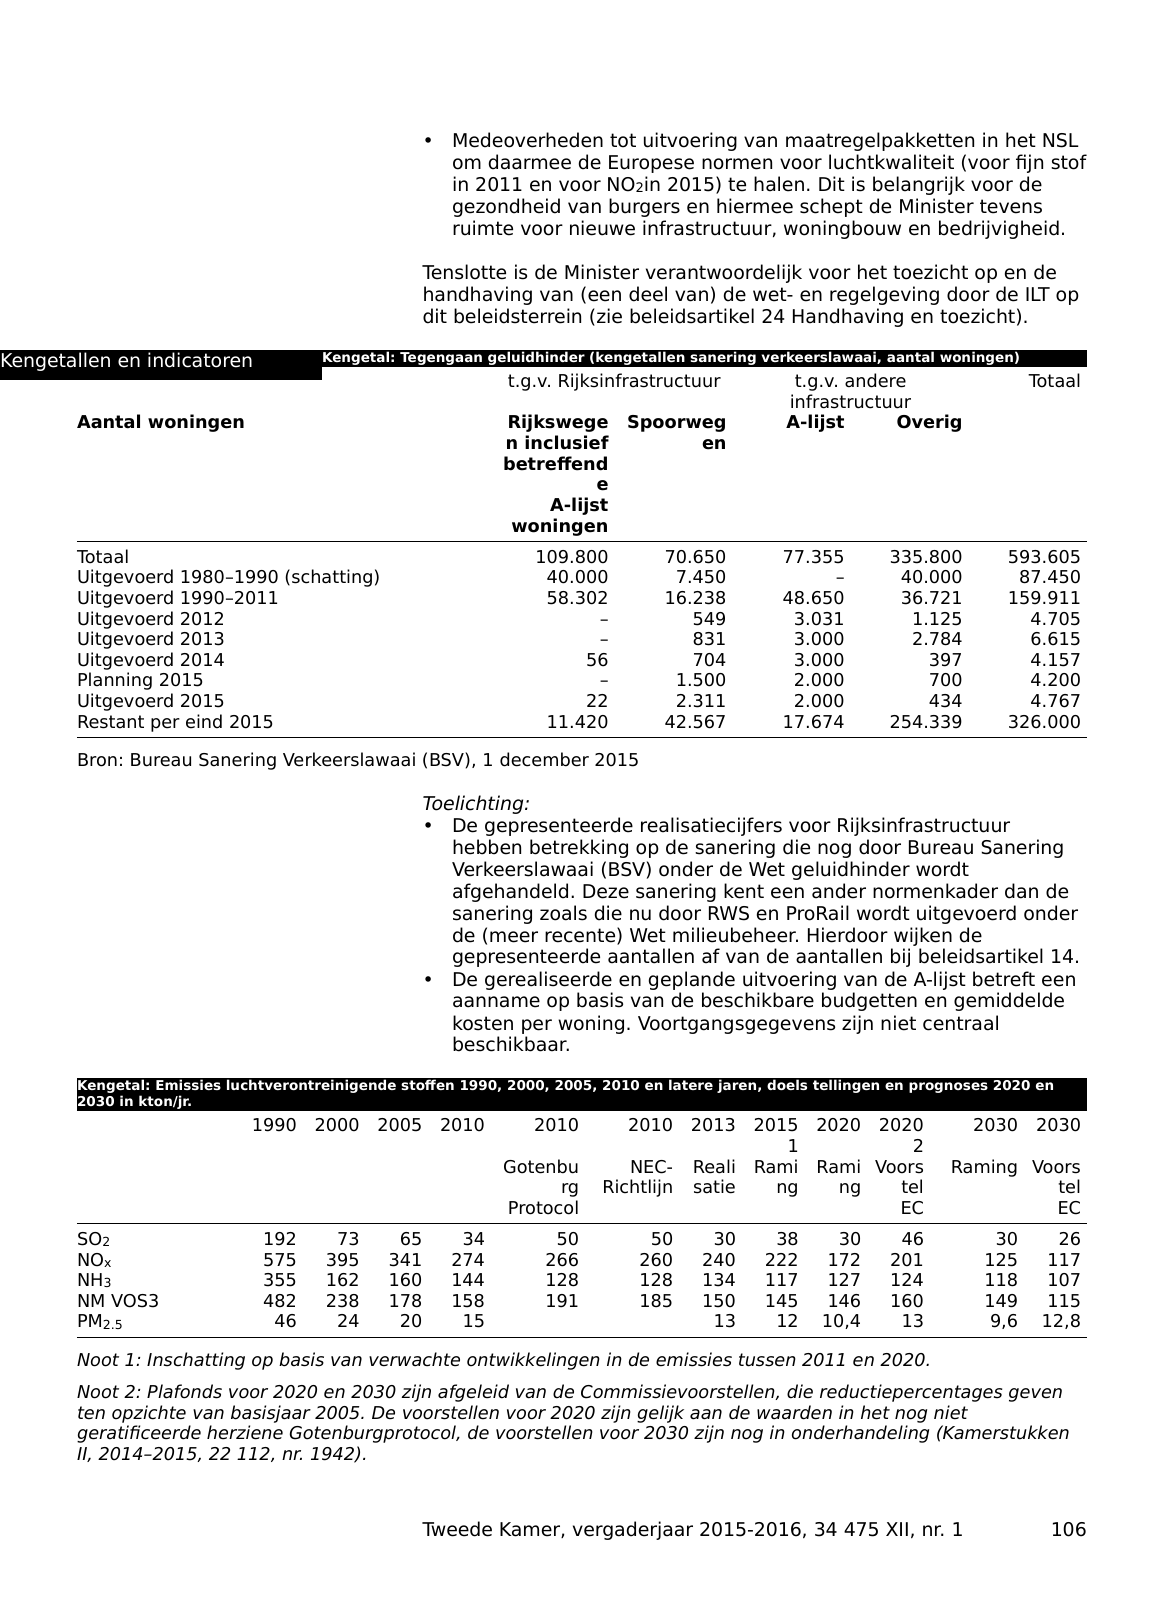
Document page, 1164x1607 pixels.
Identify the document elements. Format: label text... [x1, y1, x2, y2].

table_cell Raming [742, 1157, 804, 1223]
table_cell 50 [491, 1224, 585, 1249]
table_cell 397 [850, 650, 968, 670]
table_cell 201 [867, 1250, 930, 1270]
table_cell 17.674 [732, 712, 850, 737]
table_cell 240 [679, 1250, 742, 1270]
table_cell 159.911 [969, 588, 1087, 608]
table_cell 2013 [679, 1111, 742, 1157]
table_cell 12 [742, 1311, 804, 1337]
table_cell 831 [614, 629, 732, 650]
table_cell [585, 1311, 679, 1337]
table_cell t.g.v. Rijksinfrastructuur [496, 367, 732, 412]
table_cell [240, 1157, 302, 1223]
table_cell Uitgevoerd 2015 [77, 691, 496, 712]
text • Medeoverheden tot uitvoering van maatregelpakketten in het NSL om daarmee de Europese normen voor luchtkwaliteit (voor fijn stof in 2011 en voor NO2in 2015) te halen. Dit is belangrijk voor de gezondheid van burgers en hiermee schept de Minister tevens ruimte voor nieuwe infrastructuur, woningbouw en bedrijvigheid. [422, 130, 1087, 240]
table_cell 20151 [742, 1111, 804, 1157]
table_cell 160 [867, 1291, 930, 1311]
table_cell 2000 [303, 1111, 365, 1157]
table_cell 178 [365, 1291, 428, 1311]
table_cell Reali satie [679, 1157, 742, 1223]
table_cell 107 [1024, 1270, 1087, 1291]
table_cell 40.000 [496, 567, 614, 588]
table_cell [969, 413, 1087, 541]
table_cell 6.615 [969, 629, 1087, 650]
table_cell Raming [930, 1157, 1024, 1223]
table_cell 46 [867, 1224, 930, 1249]
table_cell 70.650 [614, 542, 732, 567]
table_cell Gotenburg Protocol [491, 1157, 585, 1223]
table_cell 2010 [585, 1111, 679, 1157]
table_cell 26 [1024, 1224, 1087, 1249]
table_cell 149 [930, 1291, 1024, 1311]
table_cell 127 [804, 1270, 867, 1291]
table_cell 87.450 [969, 567, 1087, 588]
table_cell 13 [679, 1311, 742, 1337]
table_cell 128 [491, 1270, 585, 1291]
table_cell 482 [240, 1291, 302, 1311]
table_cell 58.302 [496, 588, 614, 608]
table_header Kengetal: Emissies luchtverontreinigende stoffen 1990, 2000, 2005, 2010 en latere jaren, doels tellingen en prognoses 2020 en 2030 in kton/jr. [77, 1078, 1087, 1110]
table_cell Rijkswegen inclusief betreffende A-lijst woningen [496, 413, 614, 541]
table_cell 7.450 [614, 567, 732, 588]
subtitle Toelichting: [422, 793, 1087, 814]
table_cell PM2.5 [77, 1311, 240, 1337]
table_cell – [496, 629, 614, 650]
table_cell Planning 2015 [77, 670, 496, 691]
table_cell 274 [428, 1250, 491, 1270]
table_cell 36.721 [850, 588, 968, 608]
table_cell 192 [240, 1224, 302, 1249]
table_cell – [496, 609, 614, 629]
table_cell Spoorwegen [614, 413, 732, 541]
table_cell Raming [804, 1157, 867, 1223]
table_cell NOx [77, 1250, 240, 1270]
table_cell 117 [1024, 1250, 1087, 1270]
table_cell 46 [240, 1311, 302, 1337]
table_cell 16.238 [614, 588, 732, 608]
table_header Kengetal: Tegengaan geluidhinder (kengetallen sanering verkeerslawaai, aantal woningen) [0, 350, 1087, 380]
table_cell 50 [585, 1224, 679, 1249]
table_cell NM VOS3 [77, 1291, 240, 1311]
table_cell 4.767 [969, 691, 1087, 712]
table_cell 117 [742, 1270, 804, 1291]
table_cell 593.605 [969, 542, 1087, 567]
table_cell Totaal [77, 542, 496, 567]
table_cell 2.000 [732, 691, 850, 712]
table_cell 1990 [240, 1111, 302, 1157]
table_cell 115 [1024, 1291, 1087, 1311]
table_cell SO2 [77, 1224, 240, 1249]
table_cell 77.355 [732, 542, 850, 567]
table_cell 56 [496, 650, 614, 670]
table_cell 434 [850, 691, 968, 712]
table_cell 185 [585, 1291, 679, 1311]
table_cell 2010 [428, 1111, 491, 1157]
table_cell 20 [365, 1311, 428, 1337]
table_cell 2.000 [732, 670, 850, 691]
table_cell Uitgevoerd 1990–2011 [77, 588, 496, 608]
table_cell 150 [679, 1291, 742, 1311]
text Tenslotte is de Minister verantwoordelijk voor het toezicht op en de handhaving van (een deel van) de wet- en regelgeving door de ILT op dit beleidsterrein (zie beleidsartikel 24 Handhaving en toezicht). [422, 262, 1087, 328]
table_cell Totaal [969, 367, 1087, 412]
table_cell 40.000 [850, 567, 968, 588]
table_cell 30 [679, 1224, 742, 1249]
table_cell 10,4 [804, 1311, 867, 1337]
table_cell Uitgevoerd 2013 [77, 629, 496, 650]
table_cell 4.200 [969, 670, 1087, 691]
table_cell 13 [867, 1311, 930, 1337]
table_cell 4.705 [969, 609, 1087, 629]
table_cell 704 [614, 650, 732, 670]
text • De gerealiseerde en geplande uitvoering van de A-lijst betreft een aanname op basis van de beschikbare budgetten en gemiddelde kosten per woning. Voortgangsgegevens zijn niet centraal beschikbaar. [422, 968, 1087, 1056]
table_cell Voorstel EC [1024, 1157, 1087, 1223]
table_cell 124 [867, 1270, 930, 1291]
table_cell 549 [614, 609, 732, 629]
table_cell 341 [365, 1250, 428, 1270]
table_cell 2.784 [850, 629, 968, 650]
table_cell 260 [585, 1250, 679, 1270]
table_cell 355 [240, 1270, 302, 1291]
table_cell 20202 [867, 1111, 930, 1157]
table_cell Restant per eind 2015 [77, 712, 496, 737]
table_cell 30 [930, 1224, 1024, 1249]
table_cell A-lijst [732, 413, 850, 541]
table_cell [77, 367, 496, 412]
table_cell 172 [804, 1250, 867, 1270]
table_cell 1.125 [850, 609, 968, 629]
table_cell [77, 1157, 240, 1223]
table_cell 2020 [804, 1111, 867, 1157]
table_cell – [496, 670, 614, 691]
table_cell 335.800 [850, 542, 968, 567]
table_cell 30 [804, 1224, 867, 1249]
table_cell 48.650 [732, 588, 850, 608]
table_cell 65 [365, 1224, 428, 1249]
table_cell [77, 1111, 240, 1157]
table_cell 134 [679, 1270, 742, 1291]
table_cell – [732, 567, 850, 588]
table_cell 326.000 [969, 712, 1087, 737]
table_cell Aantal woningen [77, 413, 496, 541]
table_cell 254.339 [850, 712, 968, 737]
table_cell 73 [303, 1224, 365, 1249]
table_cell 38 [742, 1224, 804, 1249]
table_cell Noot 1: Inschatting op basis van verwachte ontwikkelingen in de emissies tussen 2011 en 2020. Noot 2: Plafonds voor 2020 en 2030 zijn afgeleid van de Commissievoorstellen, die reductiepercentages geven ten opzichte van basisjaar 2005. De voorstellen voor 2020 zijn gelijk aan de waarden in het nog niet geratificeerde herziene Gotenburgprotocol, de voorstellen voor 2030 zijn nog in onderhandeling (Kamerstukken II, 2014–2015, 22 112, nr. 1942). [77, 1338, 1087, 1464]
table_cell 3.000 [732, 650, 850, 670]
table_cell 145 [742, 1291, 804, 1311]
table_cell 266 [491, 1250, 585, 1270]
table_cell 2010 [491, 1111, 585, 1157]
table_cell 2030 [930, 1111, 1024, 1157]
table_cell NEC- Richtlijn [585, 1157, 679, 1223]
table_cell 3.031 [732, 609, 850, 629]
table_cell 22 [496, 691, 614, 712]
table_cell [491, 1311, 585, 1337]
table_cell 146 [804, 1291, 867, 1311]
table_cell Overig [850, 413, 968, 541]
table_cell 2.311 [614, 691, 732, 712]
table_cell 1.500 [614, 670, 732, 691]
table_cell [365, 1157, 428, 1223]
table_cell 24 [303, 1311, 365, 1337]
table_cell NH3 [77, 1270, 240, 1291]
table_cell 128 [585, 1270, 679, 1291]
table_cell 158 [428, 1291, 491, 1311]
table_cell Uitgevoerd 2014 [77, 650, 496, 670]
table_cell 144 [428, 1270, 491, 1291]
table_cell 15 [428, 1311, 491, 1337]
table_cell Bron: Bureau Sanering Verkeerslawaai (BSV), 1 december 2015 [77, 738, 1087, 770]
table_cell 700 [850, 670, 968, 691]
table_cell [428, 1157, 491, 1223]
table_cell 12,8 [1024, 1311, 1087, 1337]
table_cell 2030 [1024, 1111, 1087, 1157]
table_cell Uitgevoerd 2012 [77, 609, 496, 629]
table_cell 222 [742, 1250, 804, 1270]
table_cell 238 [303, 1291, 365, 1311]
table_cell 395 [303, 1250, 365, 1270]
table_cell 160 [365, 1270, 428, 1291]
table_cell Uitgevoerd 1980–1990 (schatting) [77, 567, 496, 588]
table_cell t.g.v. andere infrastructuur [732, 367, 968, 412]
table_cell 2005 [365, 1111, 428, 1157]
table_cell 4.157 [969, 650, 1087, 670]
table_cell 109.800 [496, 542, 614, 567]
table_cell 162 [303, 1270, 365, 1291]
table_cell 575 [240, 1250, 302, 1270]
table_cell [303, 1157, 365, 1223]
table_cell 118 [930, 1270, 1024, 1291]
table_cell 11.420 [496, 712, 614, 737]
table_cell 3.000 [732, 629, 850, 650]
table_cell Voorstel EC [867, 1157, 930, 1223]
table_cell 34 [428, 1224, 491, 1249]
table_cell 9,6 [930, 1311, 1024, 1337]
table_cell 42.567 [614, 712, 732, 737]
table_cell 191 [491, 1291, 585, 1311]
table_cell 125 [930, 1250, 1024, 1270]
text • De gepresenteerde realisatiecijfers voor Rijksinfrastructuur hebben betrekking op de sanering die nog door Bureau Sanering Verkeerslawaai (BSV) onder de Wet geluidhinder wordt afgehandeld. Deze sanering kent een ander normenkader dan de sanering zoals die nu door RWS en ProRail wordt uitgevoerd onder de (meer recente) Wet milieubeheer. Hierdoor wijken de gepresenteerde aantallen af van de aantallen bij beleidsartikel 14. [422, 814, 1087, 968]
